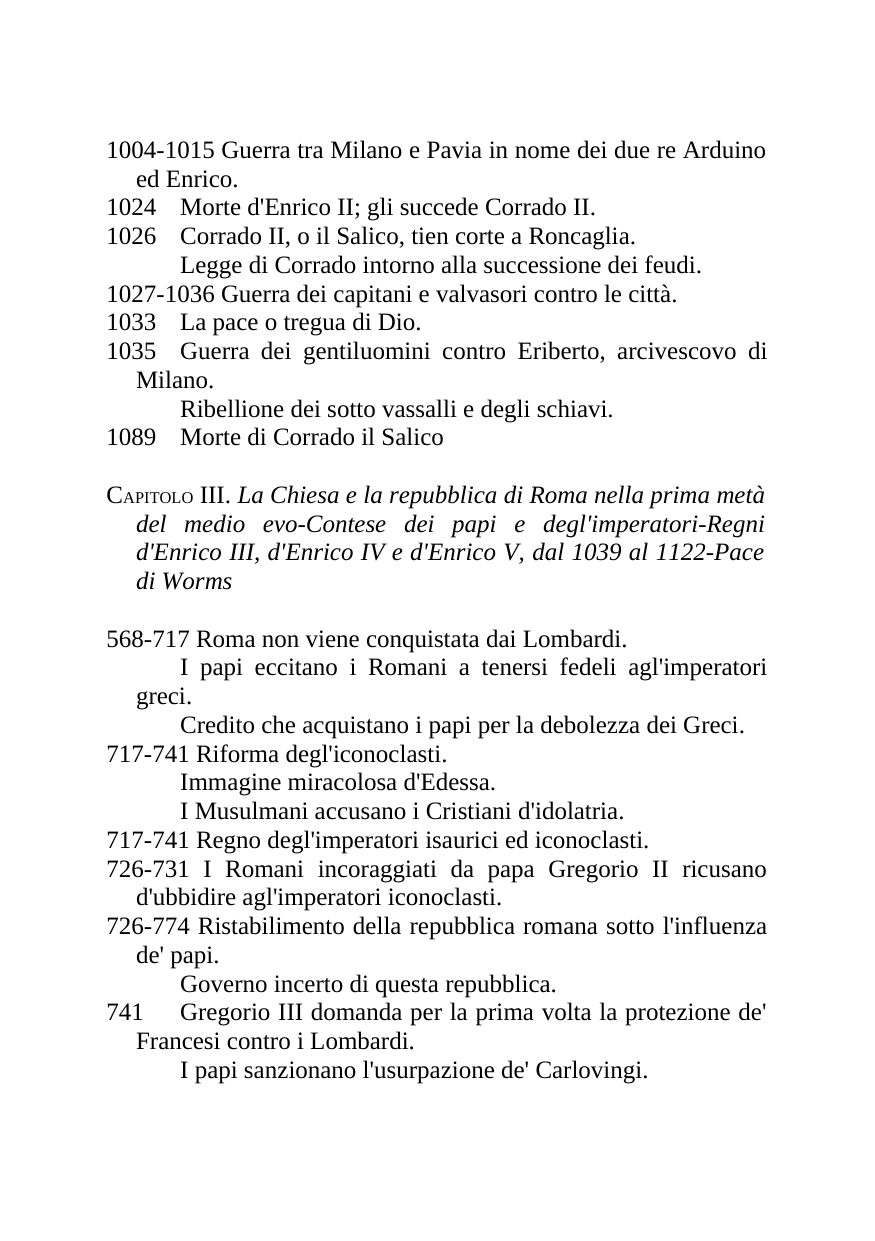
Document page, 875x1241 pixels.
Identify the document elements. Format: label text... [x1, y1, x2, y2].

text Legge di Corrado intorno alla successione dei feudi. [136, 250, 768, 279]
text I Musulmani accusano i Cristiani d'idolatria. [136, 796, 768, 825]
text 1035 Guerra dei gentiluomini contro Eriberto, arcivescovo di Milano. [106, 336, 768, 394]
text 1024 Morte d'Enrico II; gli succede Corrado II. [106, 192, 768, 221]
text 726-731 I Romani incoraggiati da papa Gregorio II ricusano d'ubbidire agl'imperatori iconoclasti. [106, 854, 768, 911]
text 1004-1015 Guerra tra Milano e Pavia in nome dei due re Arduino ed Enrico. [106, 135, 768, 192]
text I papi eccitano i Romani a tenersi fedeli agl'imperatori greci. [136, 652, 768, 710]
text Governo incerto di questa repubblica. [136, 969, 768, 997]
text 1026 Corrado II, o il Salico, tien corte a Roncaglia. [106, 221, 768, 250]
text 717-741 Riforma degl'iconoclasti. [106, 739, 768, 767]
text 1033 La pace o tregua di Dio. [106, 307, 768, 336]
text Immagine miracolosa d'Edessa. [136, 767, 768, 796]
text 568-717 Roma non viene conquistata dai Lombardi. [106, 624, 768, 652]
text 741 Gregorio III domanda per la prima volta la protezione de' Francesi contro i Lombardi. [106, 997, 768, 1055]
text Capitolo III. La Chiesa e la repubblica di Roma nella prima metà del medio evo-Contese dei papi e degl'imperatori-Regni d'Enrico III, d'Enrico IV e d'Enrico V, dal 1039 al 1122-Pace di Worms [106, 480, 768, 595]
text I papi sanzionano l'usurpazione de' Carlovingi. [136, 1055, 768, 1084]
text 717-741 Regno degl'imperatori isaurici ed iconoclasti. [106, 825, 768, 854]
text Ribellione dei sotto vassalli e degli schiavi. [136, 394, 768, 422]
text 1027-1036 Guerra dei capitani e valvasori contro le città. [106, 279, 768, 307]
text Credito che acquistano i papi per la debolezza dei Greci. [136, 710, 768, 739]
text 1089 Morte di Corrado il Salico [106, 422, 768, 451]
text 726-774 Ristabilimento della repubblica romana sotto l'influenza de' papi. [106, 911, 768, 969]
